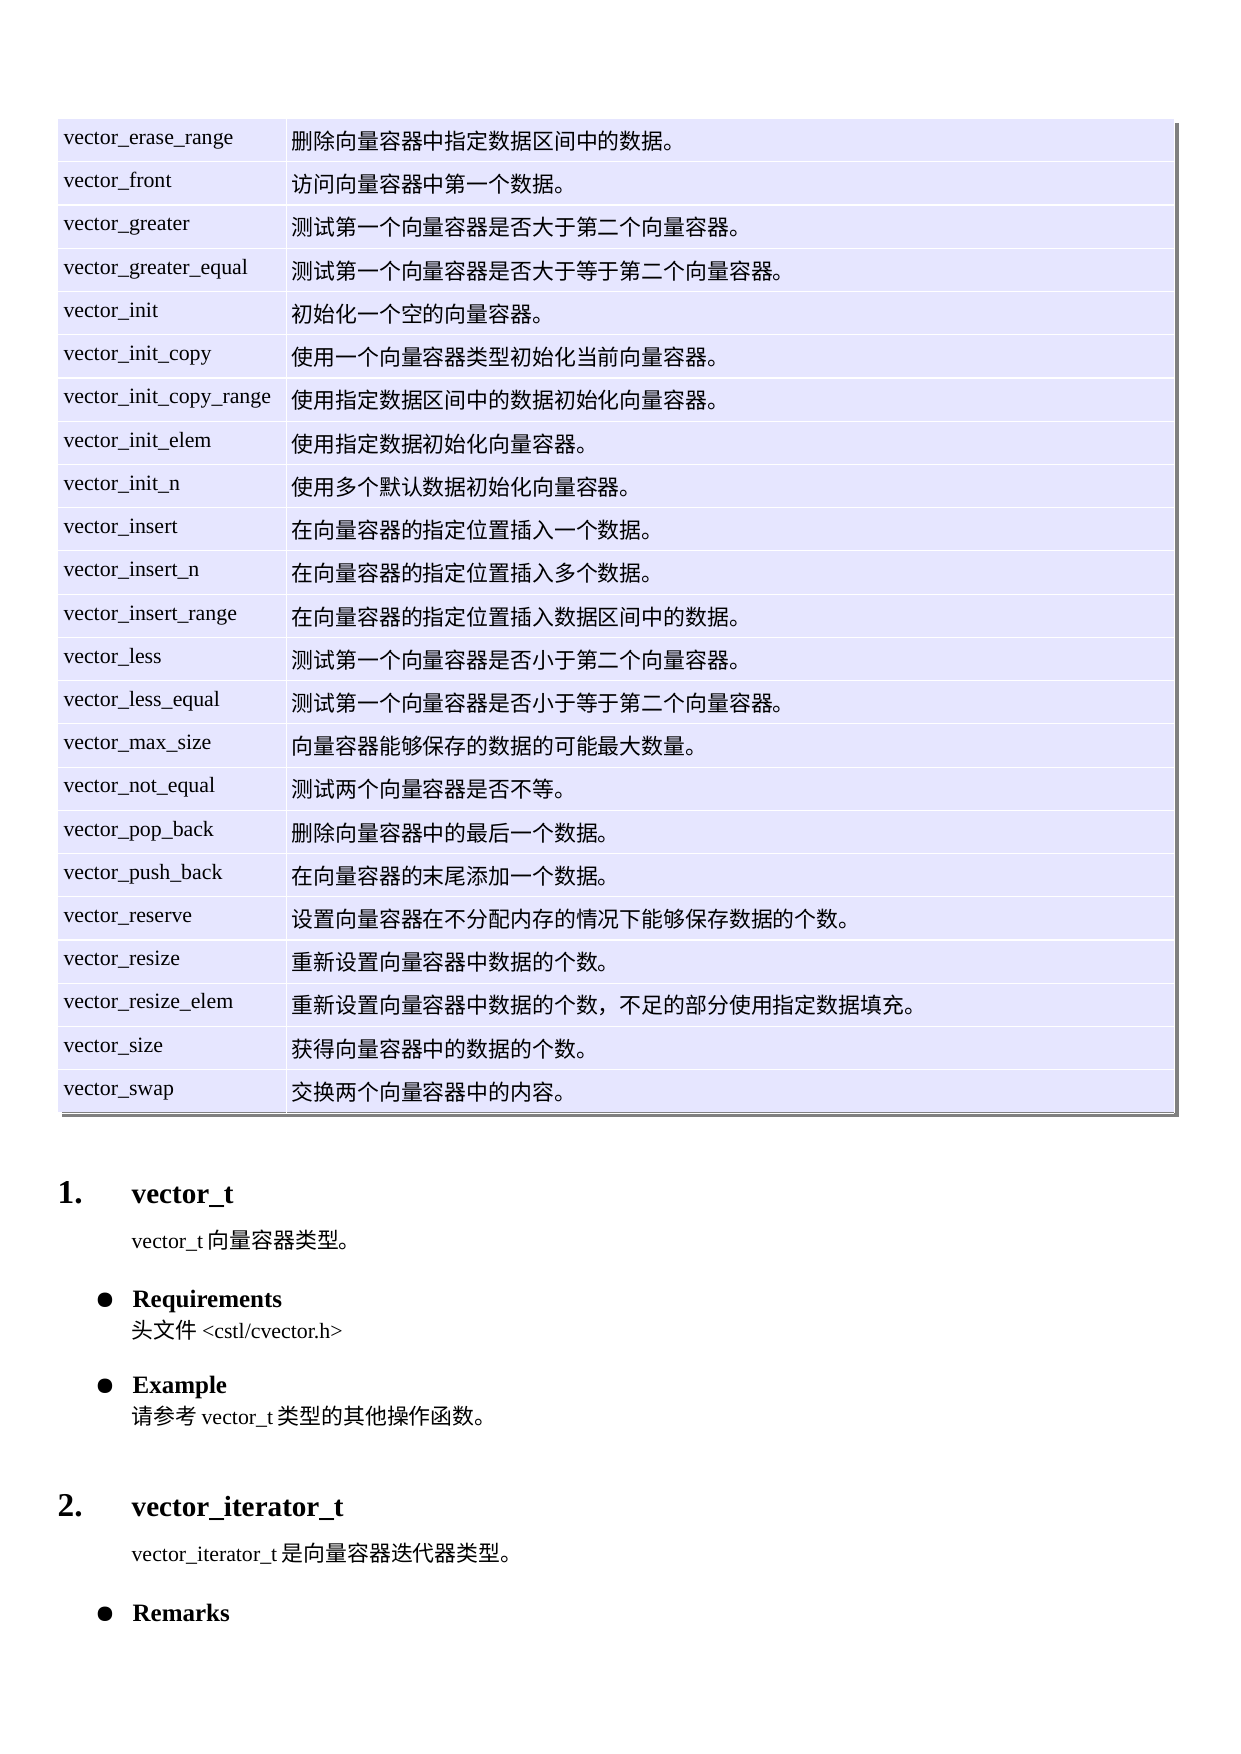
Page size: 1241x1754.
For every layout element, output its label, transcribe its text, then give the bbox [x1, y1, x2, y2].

table_cell vector_erase_range [58, 119, 286, 161]
table_cell 删除向量容器中的最后一个数据。 [287, 811, 1174, 853]
subtitle vector_iterator_t [57, 1485, 1179, 1524]
table_cell 在向量容器的末尾添加一个数据。 [287, 854, 1174, 896]
list Example [95, 1370, 1179, 1399]
table_cell 使用指定数据初始化向量容器。 [287, 422, 1174, 464]
table_cell vector_pop_back [58, 811, 286, 853]
table_cell 测试两个向量容器是否不等。 [287, 768, 1174, 810]
table_cell vector_init_copy [58, 335, 286, 377]
table_cell 在向量容器的指定位置插入数据区间中的数据。 [287, 595, 1174, 637]
table_cell 测试第一个向量容器是否小于等于第二个向量容器。 [287, 681, 1174, 723]
table_cell vector_less_equal [58, 681, 286, 723]
table_cell vector_resize [58, 941, 286, 983]
table_cell 测试第一个向量容器是否大于第二个向量容器。 [287, 206, 1174, 248]
table_cell vector_init_n [58, 465, 286, 507]
table_cell 使用指定数据区间中的数据初始化向量容器。 [287, 379, 1174, 421]
text vector_iterator_t是向量容器迭代器类型。 [57, 1536, 1179, 1568]
table_cell vector_less [58, 638, 286, 680]
table_cell 重新设置向量容器中数据的个数。 [287, 941, 1174, 983]
table_cell 向量容器能够保存的数据的可能最大数量。 [287, 724, 1174, 767]
text 头文件 <cstl/cvector.h> [57, 1313, 1179, 1345]
table_cell vector_insert_range [58, 595, 286, 637]
table_cell vector_init [58, 292, 286, 334]
table_cell 访问向量容器中第一个数据。 [287, 162, 1174, 204]
table_cell 在向量容器的指定位置插入一个数据。 [287, 508, 1174, 550]
table_cell vector_greater [58, 206, 286, 248]
table_cell 重新设置向量容器中数据的个数，不足的部分使用指定数据填充。 [287, 984, 1174, 1026]
text 请参考vector_t类型的其他操作函数。 [57, 1399, 1179, 1431]
table_cell vector_init_elem [58, 422, 286, 464]
table_cell 测试第一个向量容器是否小于第二个向量容器。 [287, 638, 1174, 680]
table_cell vector_resize_elem [58, 984, 286, 1026]
table_cell vector_not_equal [58, 768, 286, 810]
list Requirements [95, 1284, 1179, 1313]
table_cell vector_swap [58, 1070, 286, 1112]
subtitle vector_t [57, 1172, 1179, 1210]
table_cell 删除向量容器中指定数据区间中的数据。 [287, 119, 1174, 161]
table_cell 交换两个向量容器中的内容。 [287, 1070, 1174, 1112]
text vector_t向量容器类型。 [57, 1223, 1179, 1254]
table_cell vector_insert [58, 508, 286, 550]
list Remarks [95, 1598, 1179, 1627]
table_cell vector_reserve [58, 897, 286, 939]
table_cell 在向量容器的指定位置插入多个数据。 [287, 551, 1174, 594]
table_cell 使用一个向量容器类型初始化当前向量容器。 [287, 335, 1174, 377]
table_cell 获得向量容器中的数据的个数。 [287, 1027, 1174, 1069]
table_cell vector_push_back [58, 854, 286, 896]
table_cell vector_max_size [58, 724, 286, 767]
table_cell vector_insert_n [58, 551, 286, 594]
table_cell 使用多个默认数据初始化向量容器。 [287, 465, 1174, 507]
table_cell 设置向量容器在不分配内存的情况下能够保存数据的个数。 [287, 897, 1174, 939]
table_cell vector_greater_equal [58, 249, 286, 291]
table_cell 初始化一个空的向量容器。 [287, 292, 1174, 334]
table_cell vector_front [58, 162, 286, 204]
table_cell 测试第一个向量容器是否大于等于第二个向量容器。 [287, 249, 1174, 291]
table_cell vector_size [58, 1027, 286, 1069]
table_cell vector_init_copy_range [58, 379, 286, 421]
